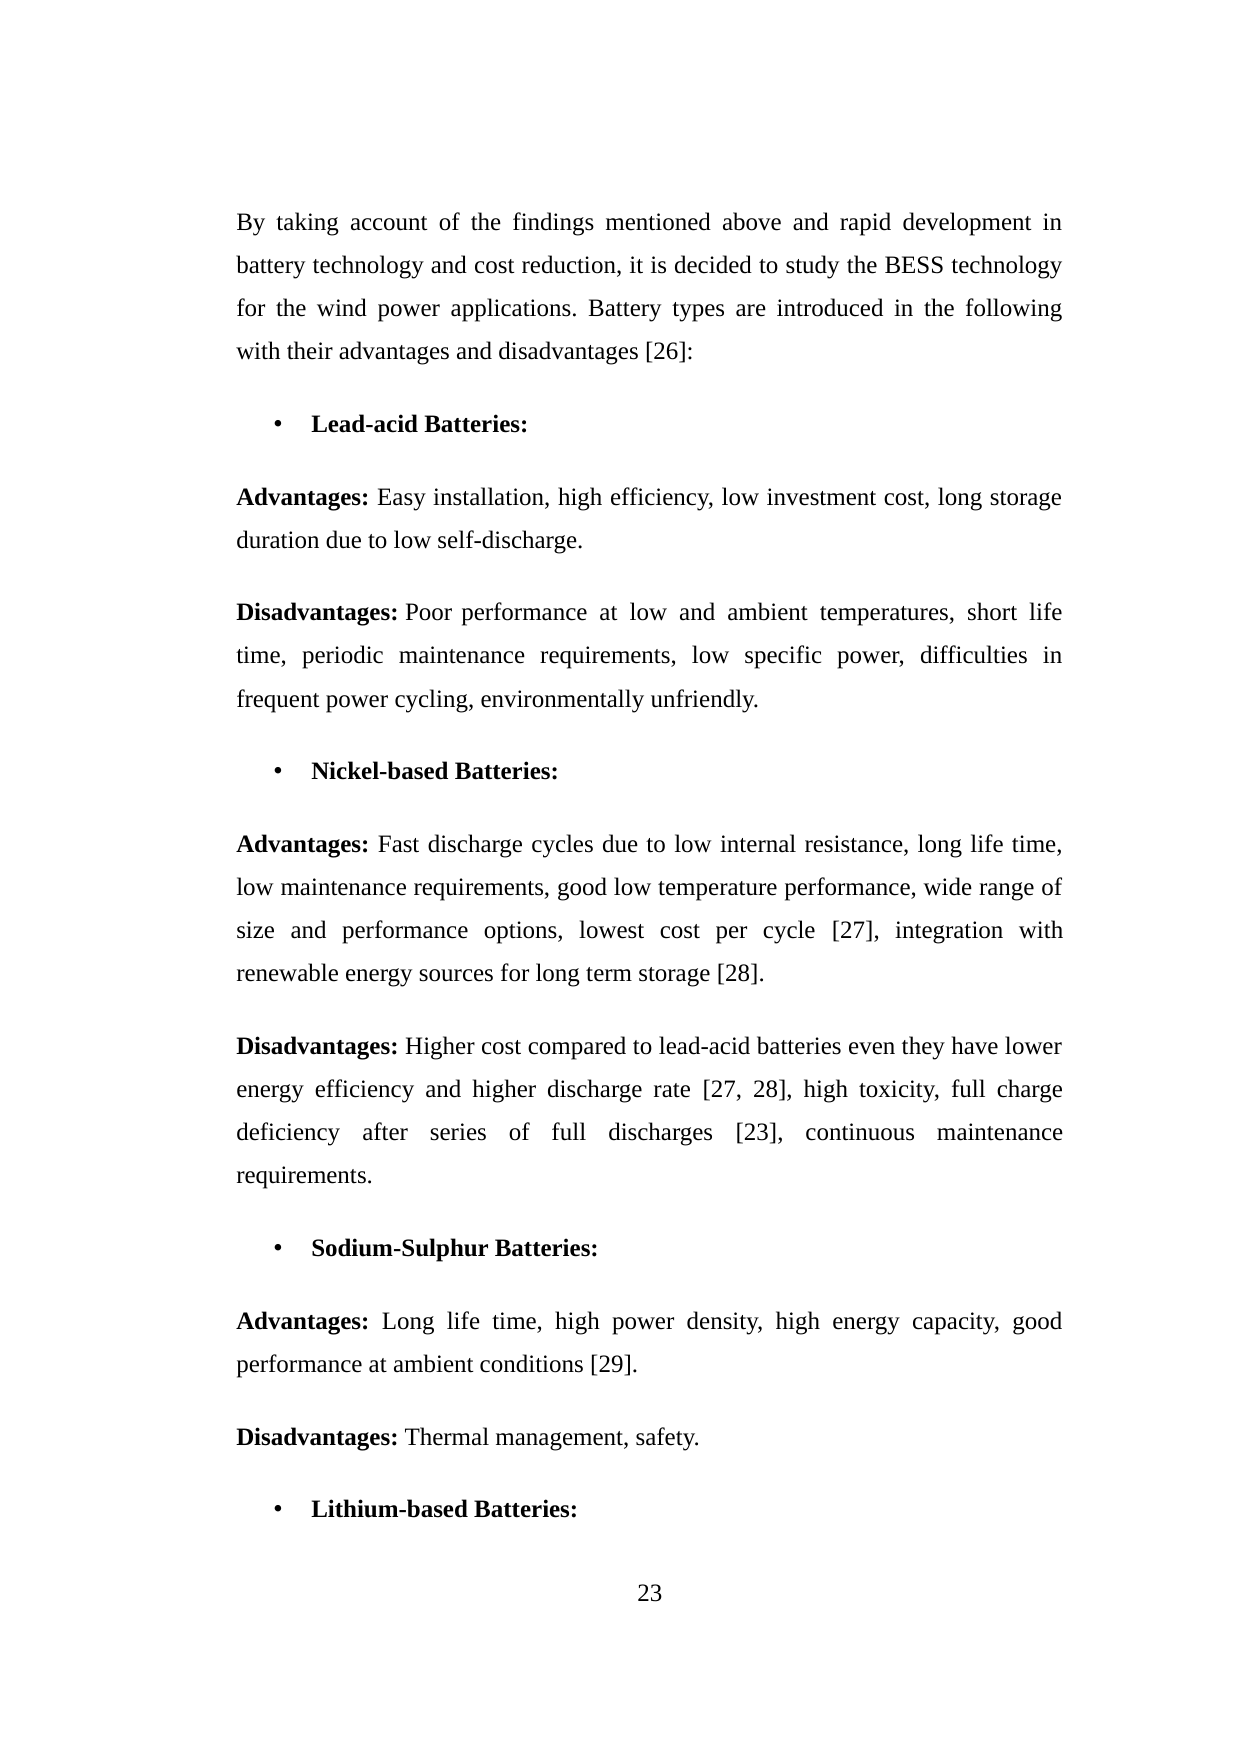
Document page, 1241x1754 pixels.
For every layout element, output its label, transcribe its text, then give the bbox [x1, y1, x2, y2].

text Disadvantages: Thermal management, safety. [236, 1422, 1063, 1451]
list Nickel-based Batteries: [273, 756, 1063, 785]
text Disadvantages: Poor performance at low and ambient temperatures, short life time, periodic maintenance requirements, low specific power, difficulties in frequent power cycling, environmentally unfriendly. [236, 597, 1063, 712]
list Lead-acid Batteries: [273, 409, 1063, 438]
list Sodium-Sulphur Batteries: [273, 1233, 1063, 1262]
text Advantages: Fast discharge cycles due to low internal resistance, long life time, low maintenance requirements, good low temperature performance, wide range of size and performance options, lowest cost per cycle [27]⁠, integration with renewable energy sources for long term storage [28]⁠. [236, 829, 1063, 987]
text Advantages: Long life time, high power density, high energy capacity, good performance at ambient conditions [29]⁠. [236, 1306, 1063, 1378]
list Lithium-based Batteries: [273, 1494, 1063, 1523]
text Advantages: Easy installation, high efficiency, low investment cost, long storage duration due to low self-discharge. [236, 482, 1063, 553]
text Disadvantages: Higher cost compared to lead-acid batteries even they have lower energy efficiency and higher discharge rate [27, 28]⁠, high toxicity, full charge deficiency after series of full discharges [23]⁠, continuous maintenance requirements. [236, 1031, 1063, 1189]
text By taking account of the findings mentioned above and rapid development in battery technology and cost reduction, it is decided to study the BESS technology for the wind power applications. Battery types are introduced in the following with their advantages and disadvantages [26]⁠: [236, 207, 1063, 365]
